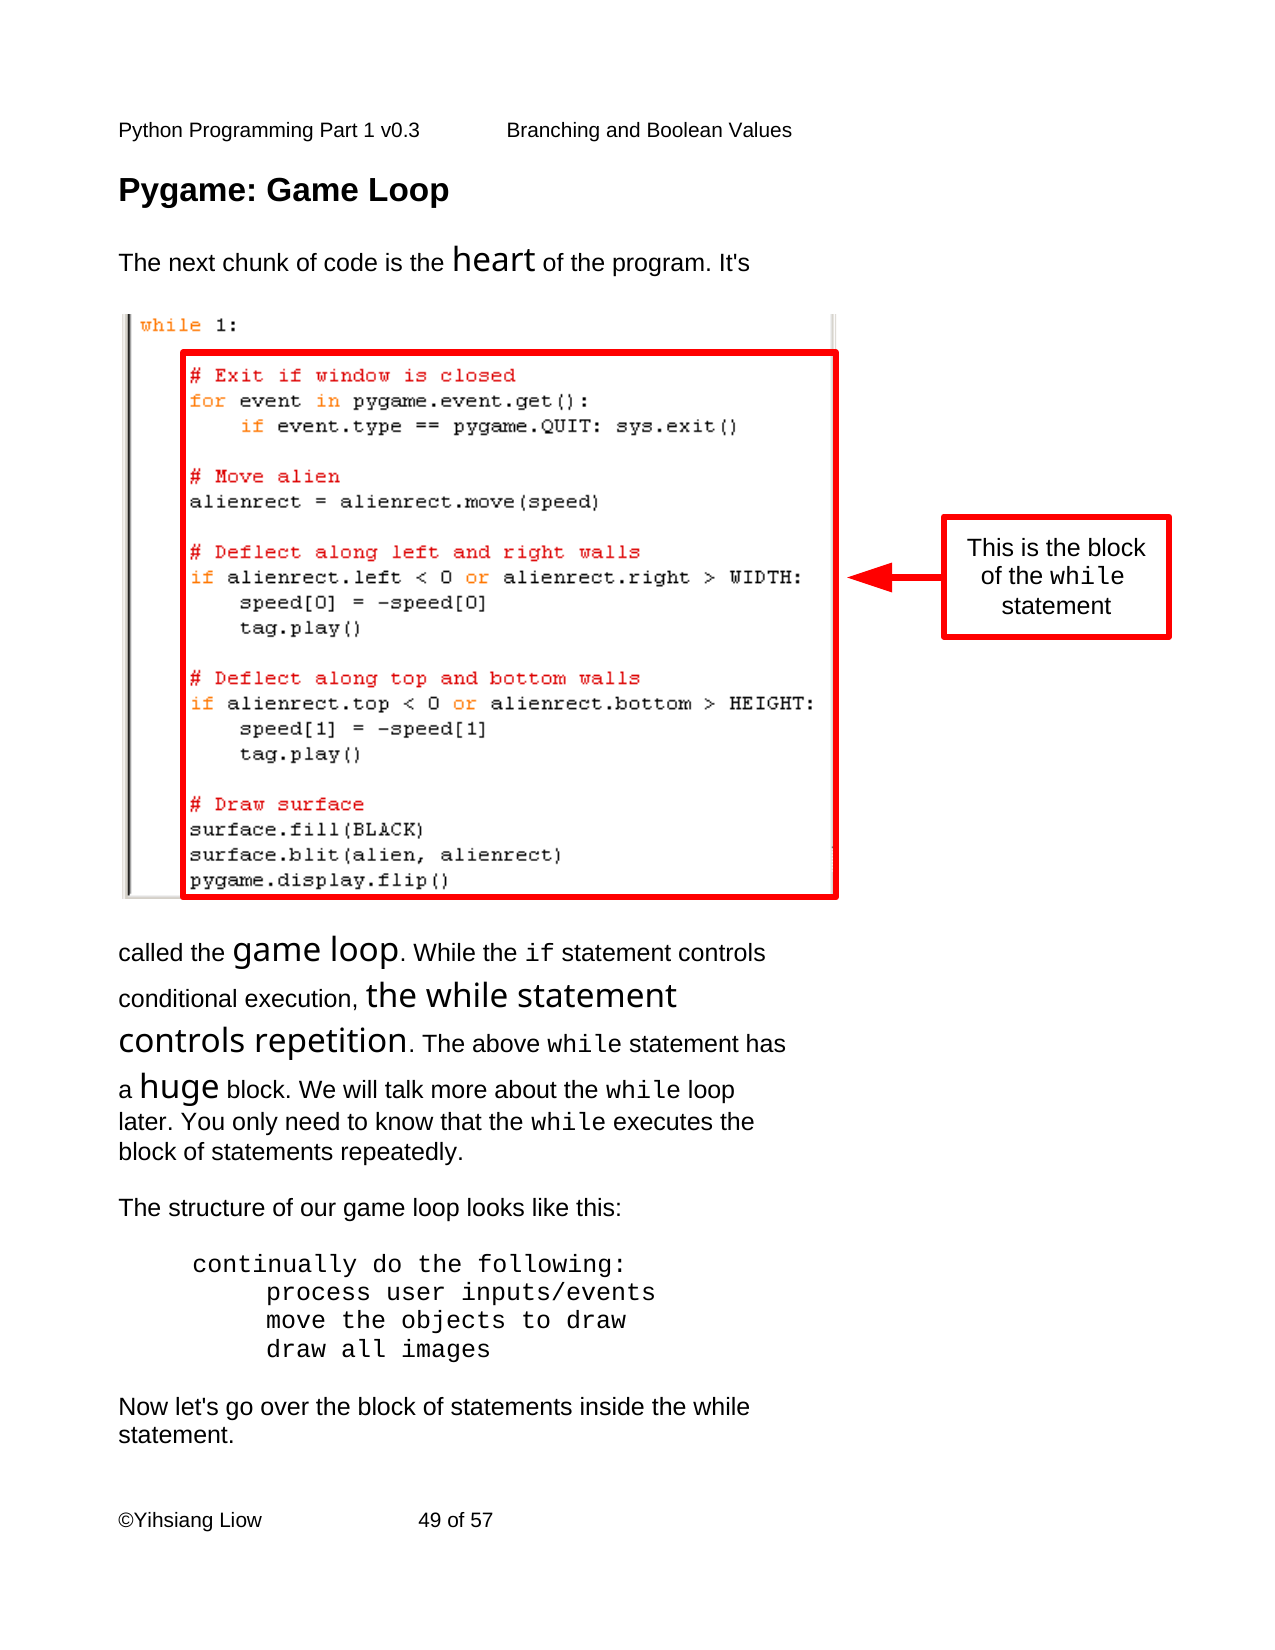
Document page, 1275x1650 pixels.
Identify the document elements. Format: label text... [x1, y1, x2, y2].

text Pygame: Game Loop [118, 171, 793, 208]
text continually do the following: [118, 1250, 793, 1280]
text Now let's go over the block of statements inside the while statement. [118, 1393, 793, 1448]
text draw all images [118, 1336, 793, 1365]
text process user inputs/events [118, 1280, 793, 1308]
text move the objects to draw [118, 1308, 793, 1336]
text called the game loop. While the if statement controls conditional execution, the while statement controls repetition. The above while statement has a huge block. We will talk more about the while loop later. You only need to know that the while executes the block of statements repeatedly. [118, 926, 793, 1166]
text The structure of our game loop looks like this: [118, 1194, 793, 1222]
text The next chunk of code is the heart of the program. It's [118, 236, 793, 281]
